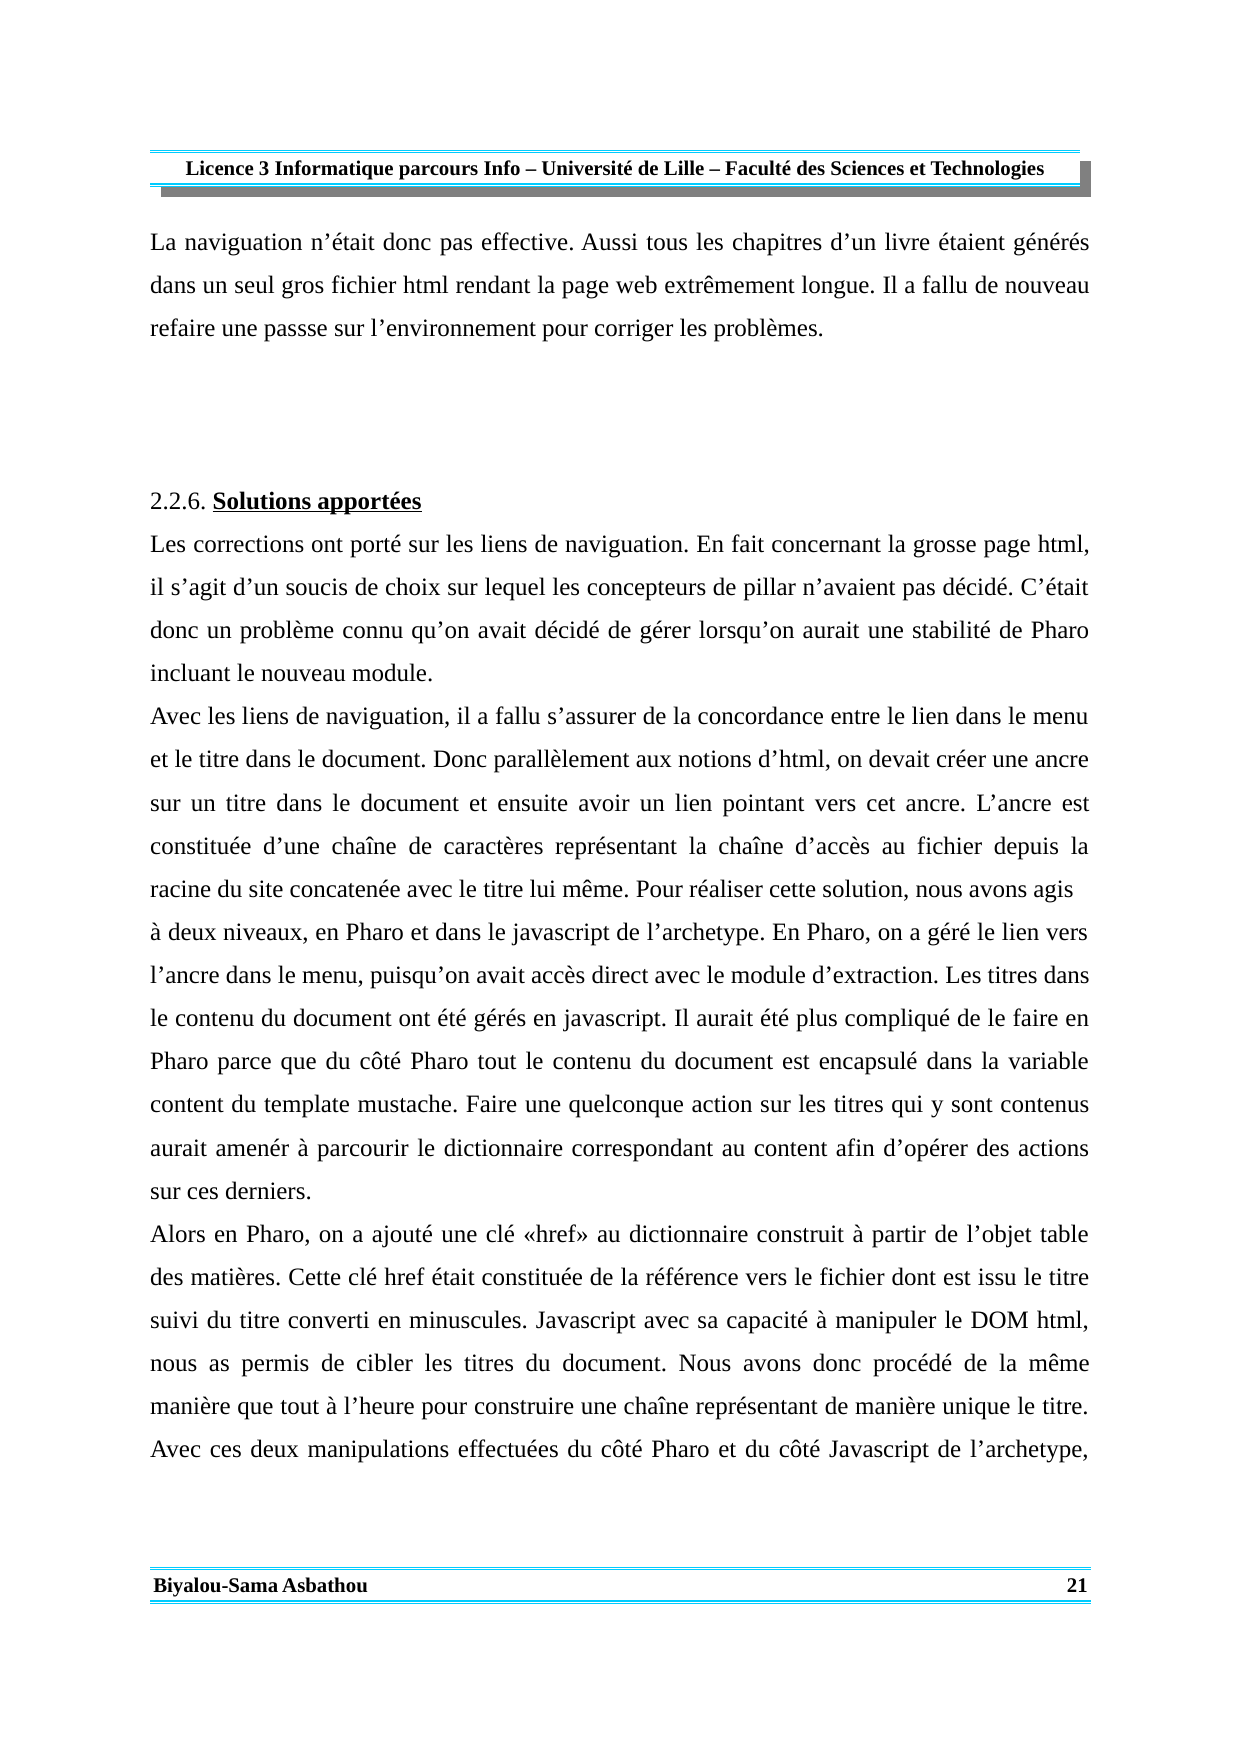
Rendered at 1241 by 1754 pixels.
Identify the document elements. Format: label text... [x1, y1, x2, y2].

text Avec les liens de naviguation, il a fallu s’assurer de la concordance entre le lien dans le menu et le titre dans le document. Donc parallèlement aux notions d’html, on devait créer une ancre sur un titre dans le document et ensuite avoir un lien pointant vers cet ancre. L’ancre est constituée d’une chaîne de caractères représentant la chaîne d’accès au fichier depuis la racine du site concatenée avec le titre lui même. Pour réaliser cette solution, nous avons agis [150, 701, 1091, 903]
text La naviguation n’était donc pas effective. Aussi tous les chapitres d’un livre étaient générés dans un seul gros fichier html rendant la page web extrêmement longue. Il a fallu de nouveau refaire une passse sur l’environnement pour corriger les problèmes. [150, 227, 1091, 342]
text à deux niveaux, en Pharo et dans le javascript de l’archetype. En Pharo, on a géré le lien vers l’ancre dans le menu, puisqu’on avait accès direct avec le module d’extraction. Les titres dans le contenu du document ont été gérés en javascript. Il aurait été plus compliqué de le faire en Pharo parce que du côté Pharo tout le contenu du document est encapsulé dans la variable content du template mustache. Faire une quelconque action sur les titres qui y sont contenus aurait amenér à parcourir le dictionnaire correspondant au content afin d’opérer des actions sur ces derniers. [150, 917, 1091, 1204]
text Alors en Pharo, on a ajouté une clé «href» au dictionnaire construit à partir de l’objet table des matières. Cette clé href était constituée de la référence vers le fichier dont est issu le titre suivi du titre converti en minuscules. Javascript avec sa capacité à manipuler le DOM html, nous as permis de cibler les titres du document. Nous avons donc procédé de la même manière que tout à l’heure pour construire une chaîne représentant de manière unique le titre. Avec ces deux manipulations effectuées du côté Pharo et du côté Javascript de l’archetype, [150, 1219, 1091, 1463]
text Les corrections ont porté sur les liens de naviguation. En fait concernant la grosse page html, il s’agit d’un soucis de choix sur lequel les concepteurs de pillar n’avaient pas décidé. C’était donc un problème connu qu’on avait décidé de gérer lorsqu’on aurait une stabilité de Pharo incluant le nouveau module. [150, 529, 1091, 687]
text 2.2.6. Solutions apportées [150, 486, 1091, 514]
